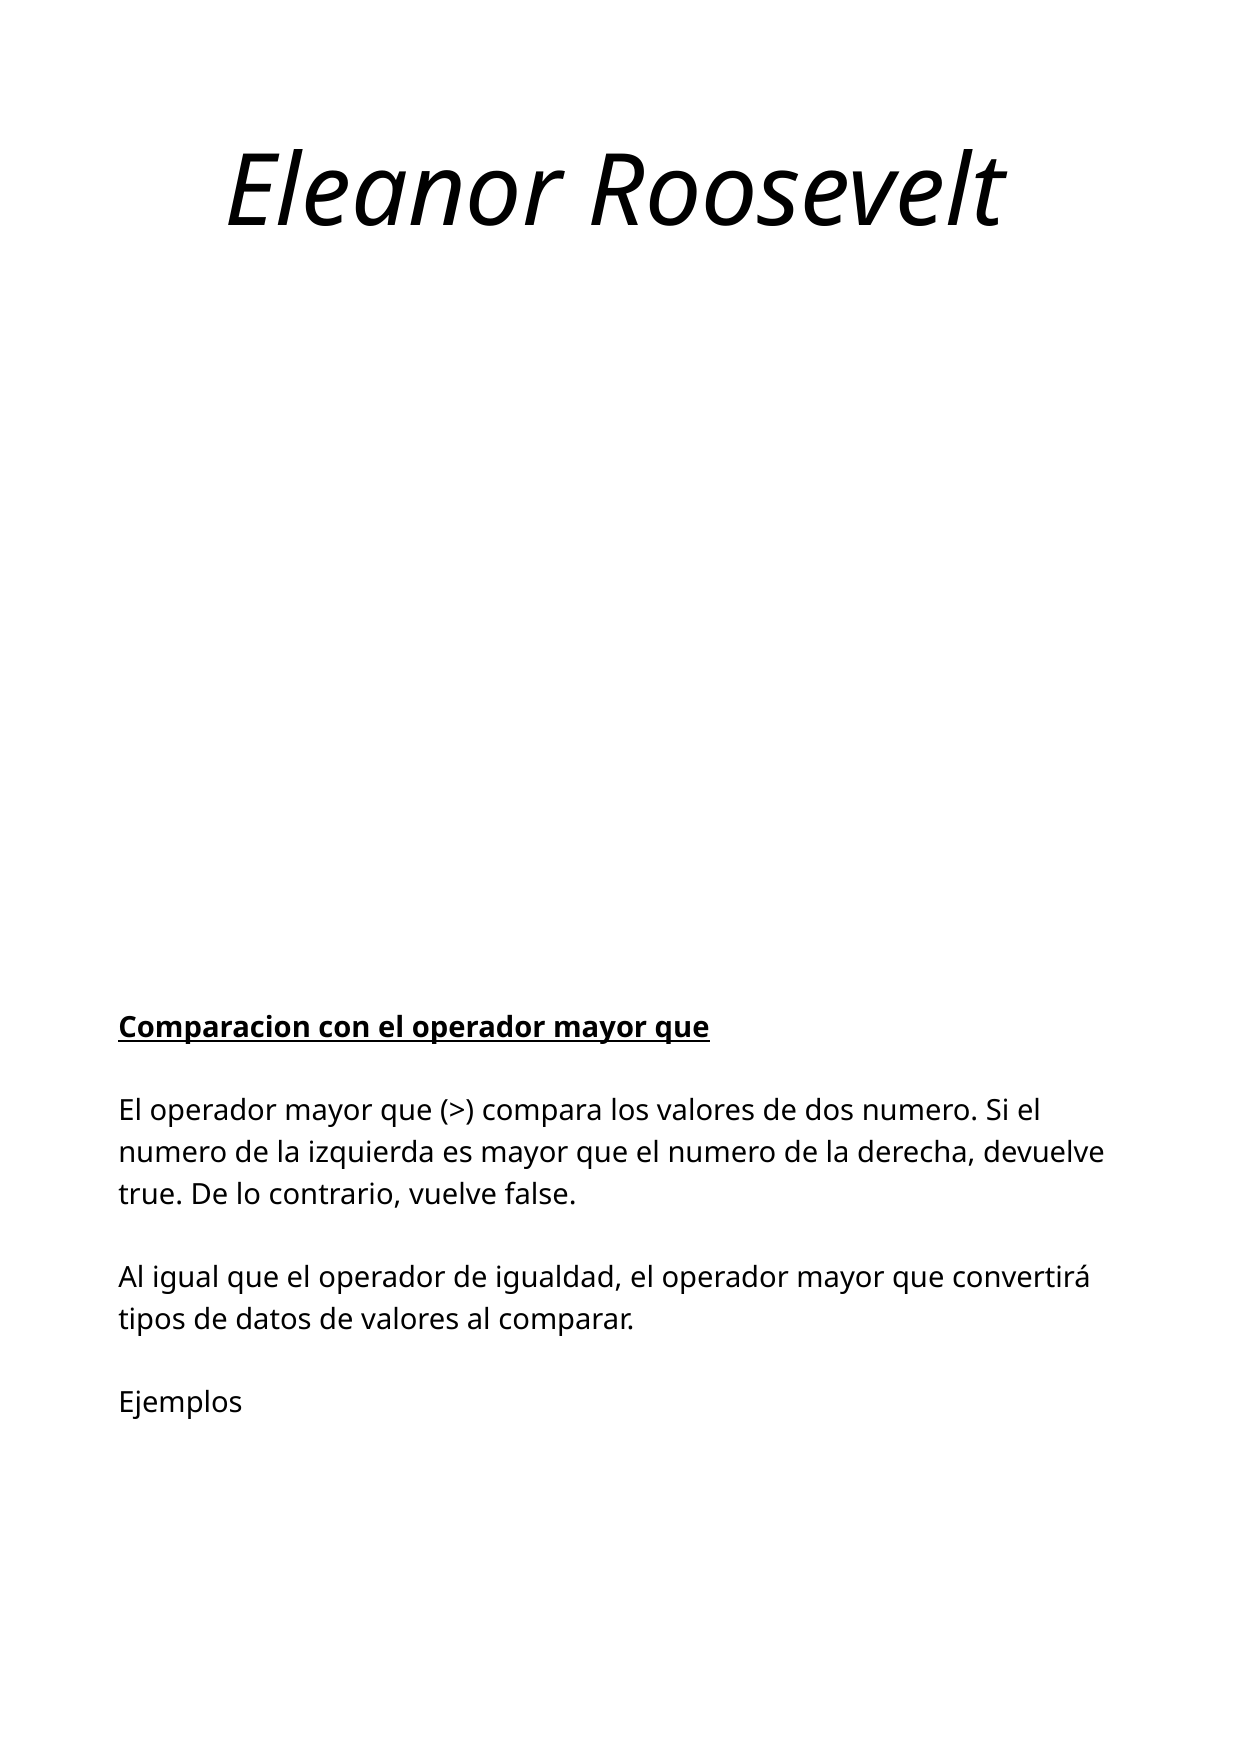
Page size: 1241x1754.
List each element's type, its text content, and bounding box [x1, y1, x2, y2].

text Comparacion con el operador mayor que [118, 1004, 1122, 1046]
text Eleanor Roosevelt [118, 118, 1122, 254]
text Al igual que el operador de igualdad, el operador mayor que convertirá tipos de datos de valores al comparar. [118, 1254, 1122, 1338]
text Ejemplos [118, 1379, 1122, 1421]
text El operador mayor que (>) compara los valores de dos numero. Si el numero de la izquierda es mayor que el numero de la derecha, devuelve true. De lo contrario, vuelve false. [118, 1088, 1122, 1213]
